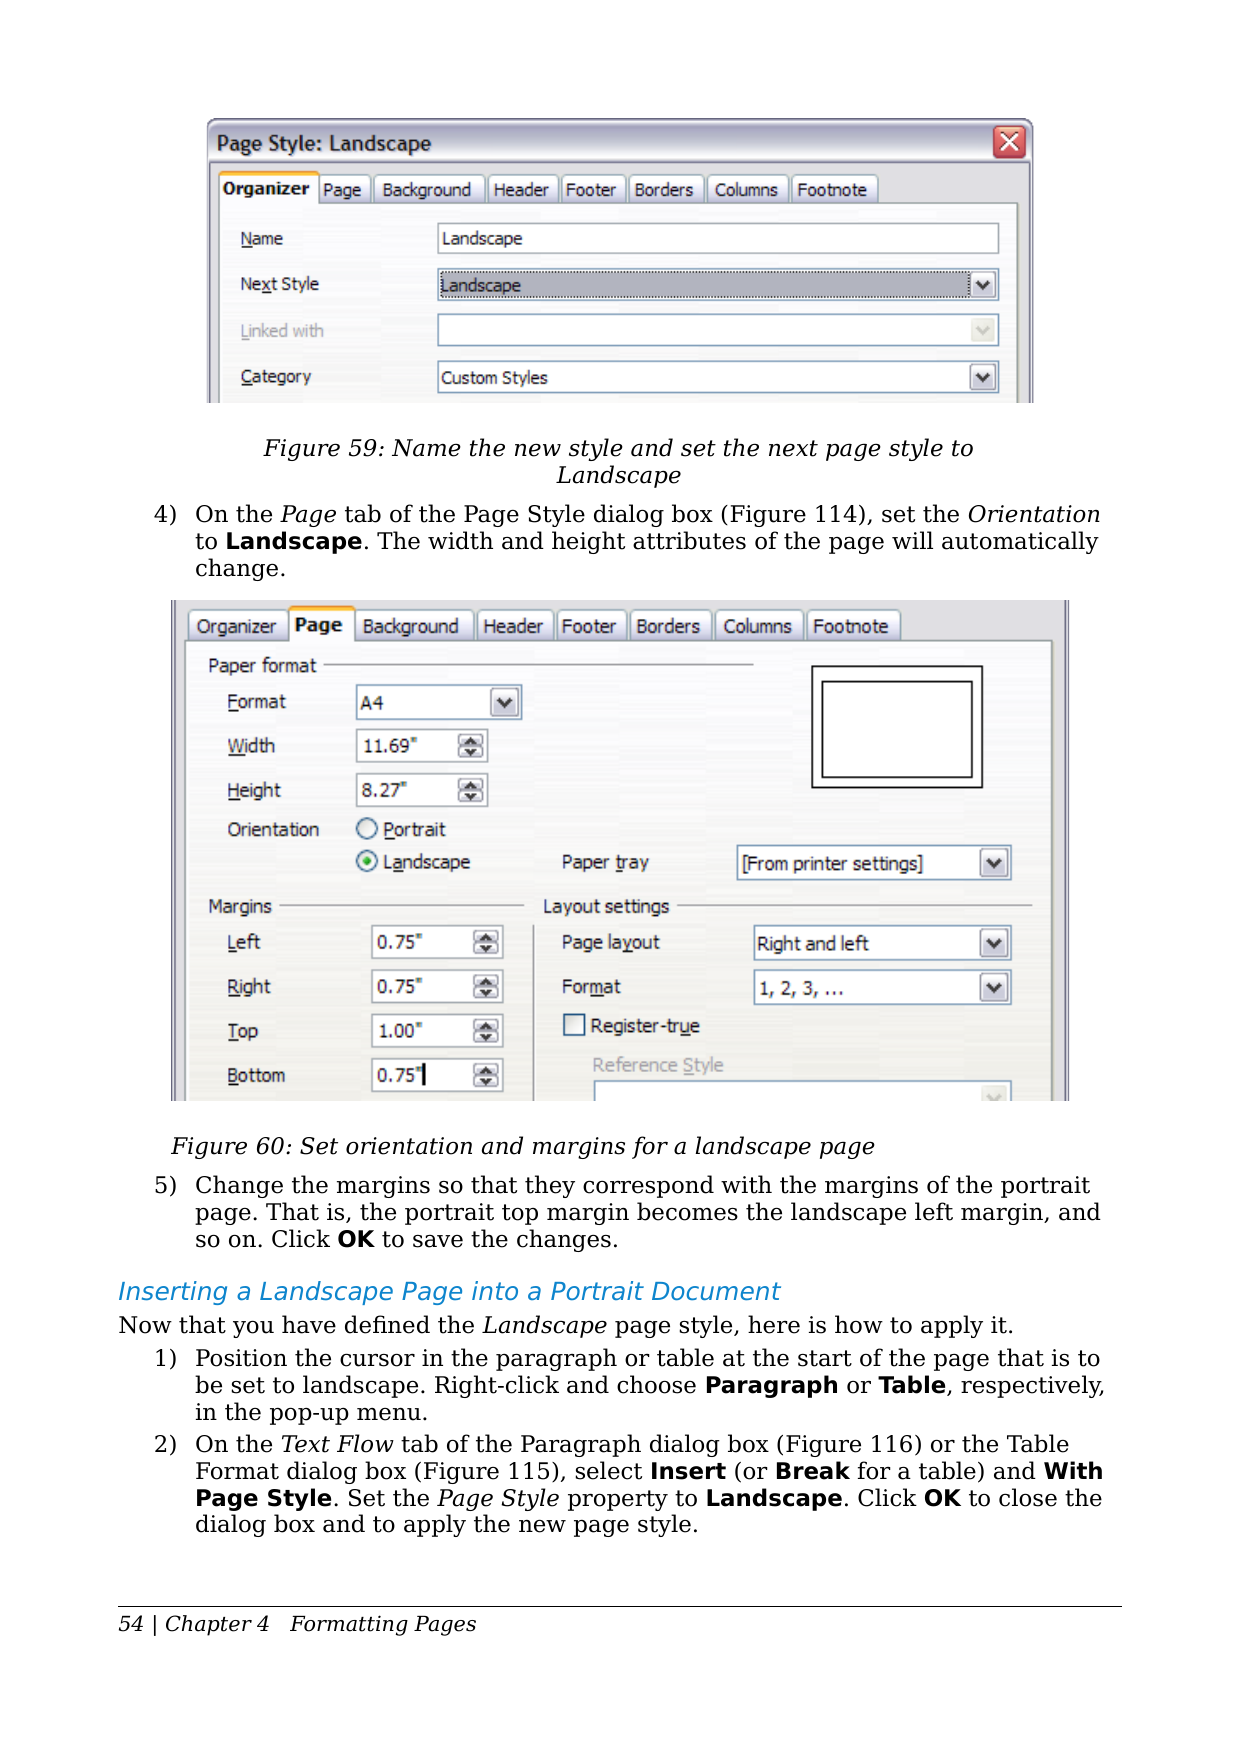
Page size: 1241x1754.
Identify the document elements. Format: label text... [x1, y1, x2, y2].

list On the Text Flow tab of the Paragraph dialog box (Figure 116) or the Table Format dialog box (Figure 115), select Insert (or Break for a table) and With Page Style. Set the Page Style property to Landscape. Click OK to close the dialog box and to apply the new page style. [177, 1432, 1122, 1538]
list On the Page tab of the Page Style dialog box (Figure 114), set the Orientation to Landscape. The width and height attributes of the page will automatically change. [177, 501, 1122, 581]
list Now that you have defined the Landscape page style, here is how to apply it. [118, 1312, 1122, 1339]
picture [171, 600, 1070, 1101]
subtitle Inserting a Landscape Page into a Portrait Document [118, 1277, 1122, 1306]
list Position the cursor in the paragraph or table at the start of the page that is to be set to landscape. Right-click and choose Paragraph or Table, respectively, in the pop-up menu. [177, 1345, 1122, 1425]
text Figure 60: Set orientation and margins for a landscape page [171, 1133, 1069, 1160]
picture [206, 118, 1034, 403]
list Change the margins so that they correspond with the margins of the portrait page. That is, the portrait top margin becomes the landscape left margin, and so on. Click OK to save the changes. [177, 1172, 1122, 1252]
text Figure 59: Name the new style and set the next page style to Landscape [200, 436, 1040, 489]
